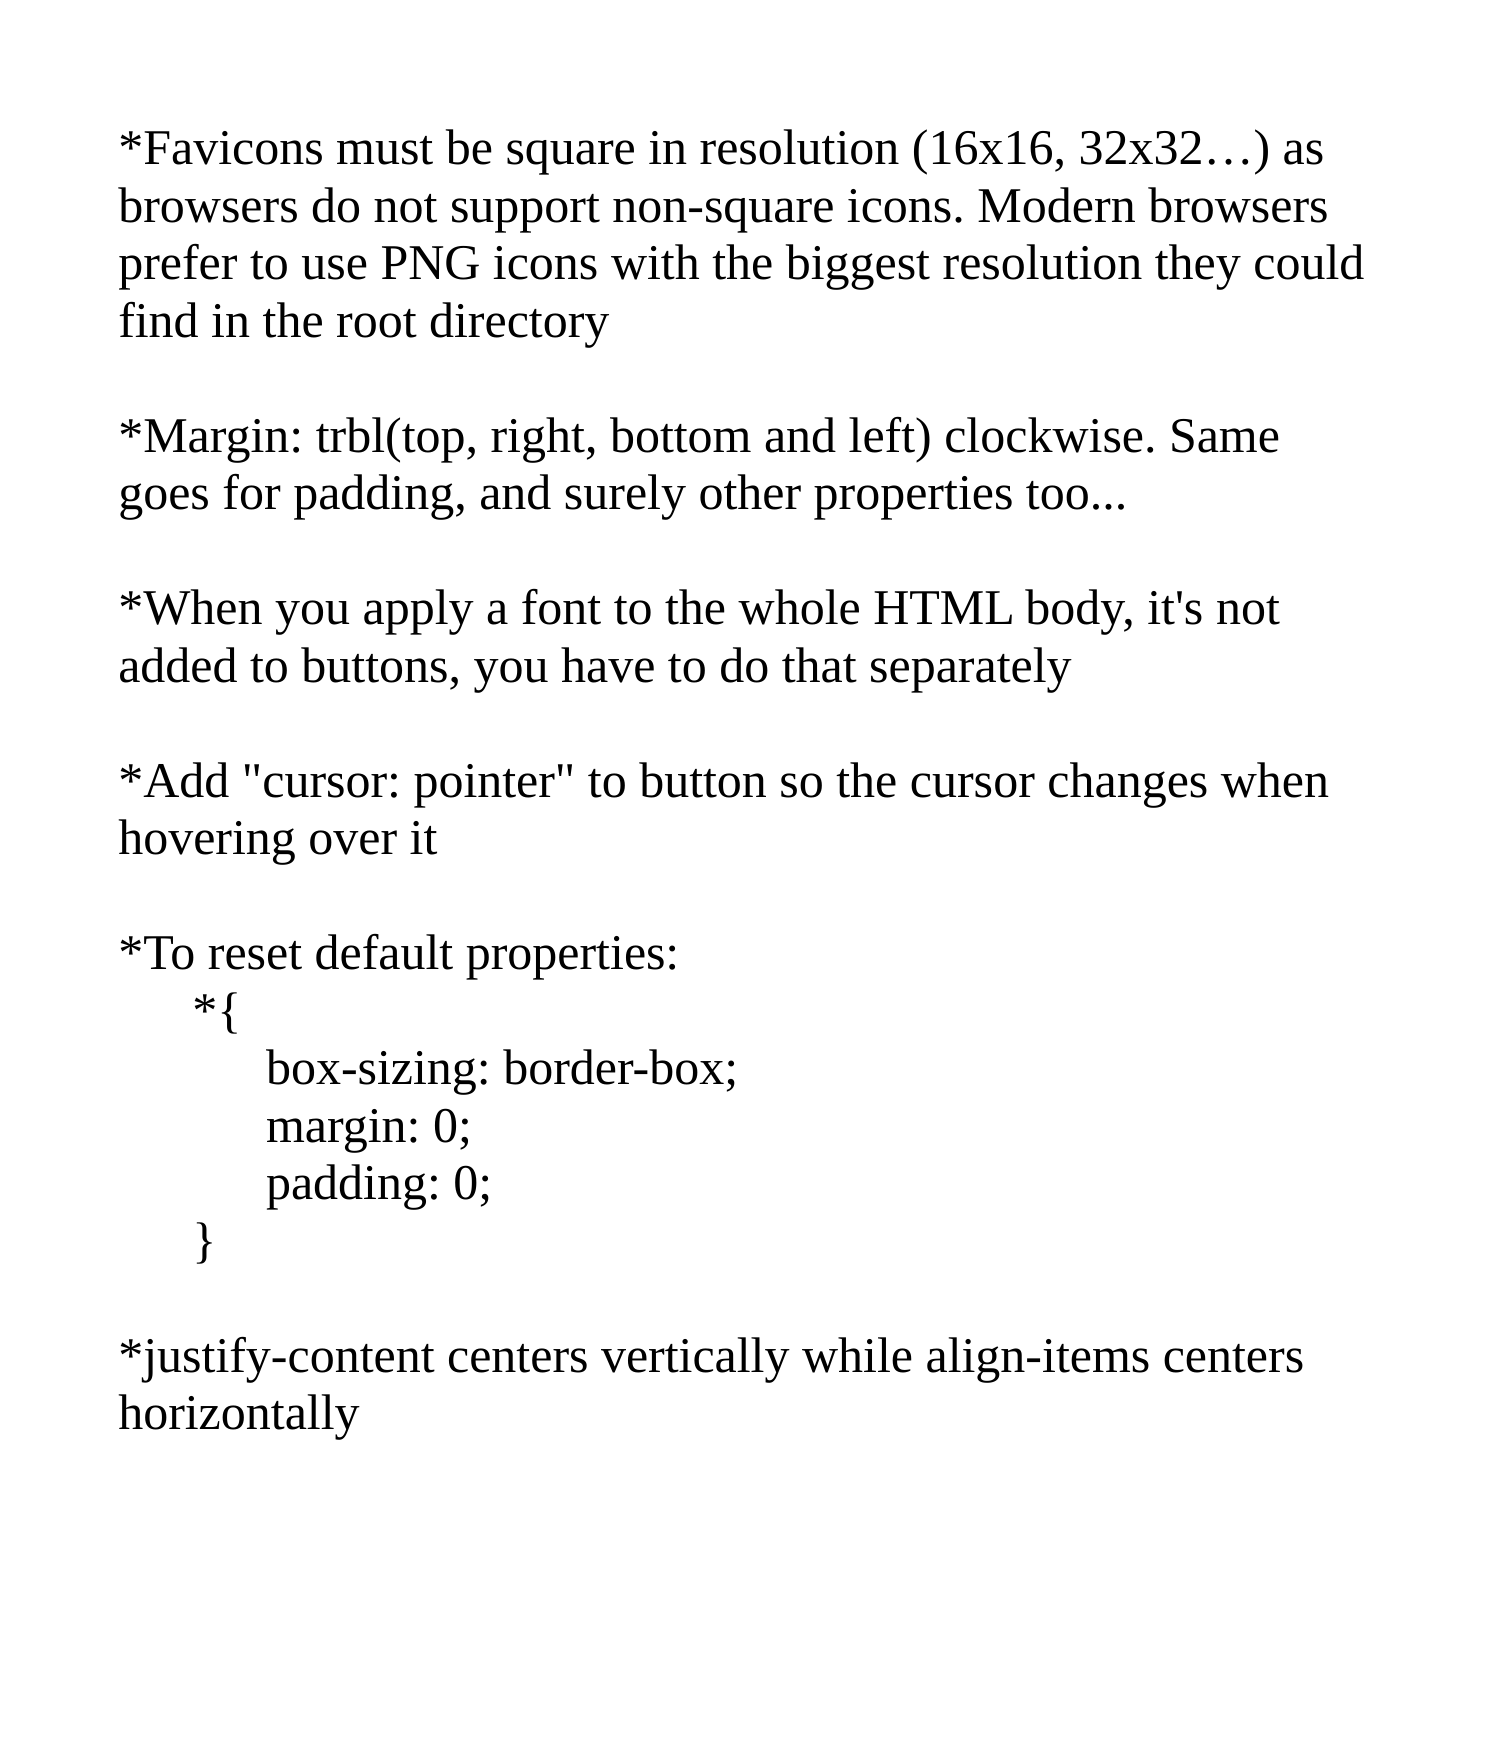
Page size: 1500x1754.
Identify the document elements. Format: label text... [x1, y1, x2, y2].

text *justify-content centers vertically while align-items centers horizontally [118, 1326, 1382, 1441]
text *To reset default properties: [118, 923, 1382, 981]
text *{ [118, 981, 1382, 1038]
text } [118, 1211, 1382, 1268]
text box-sizing: border-box; [118, 1038, 1382, 1096]
text *Add "cursor: pointer" to button so the cursor changes when hovering over it [118, 751, 1382, 866]
text margin: 0; [118, 1096, 1382, 1153]
text padding: 0; [118, 1153, 1382, 1211]
text *Margin: trbl(top, right, bottom and left) clockwise. Same goes for padding, and surely other properties too... [118, 406, 1382, 521]
text *When you apply a font to the whole HTML body, it's not added to buttons, you have to do that separately [118, 578, 1382, 693]
text *Favicons must be square in resolution (16x16, 32x32…) as browsers do not support non-square icons. Modern browsers prefer to use PNG icons with the biggest resolution they could find in the root directory [118, 118, 1382, 348]
